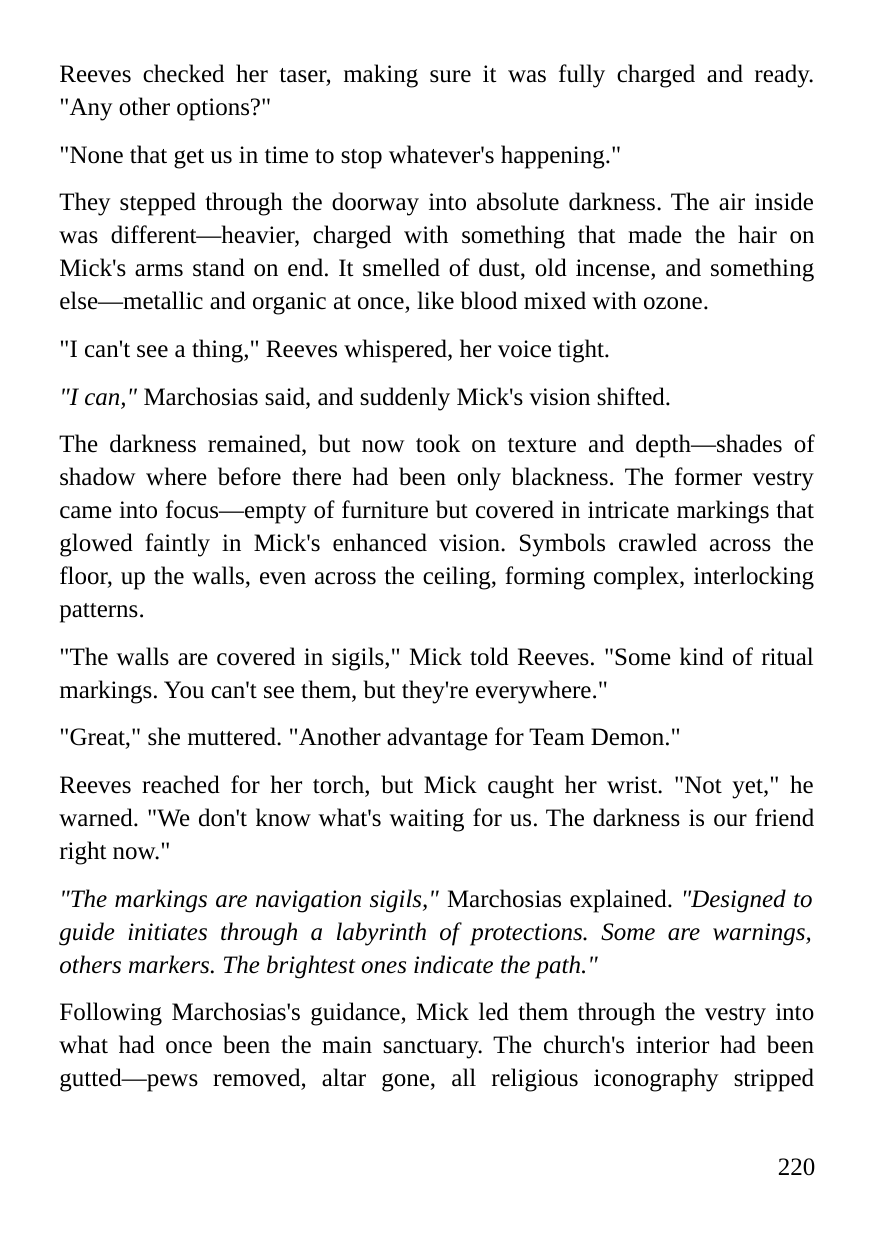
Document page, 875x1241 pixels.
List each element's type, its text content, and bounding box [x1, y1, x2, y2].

text Reeves reached for her torch, but Mick caught her wrist. "Not yet," he warned. "We don't know what's waiting for us. The darkness is our friend right now." [59, 770, 815, 865]
text "Great," she muttered. "Another advantage for Team Demon." [59, 722, 815, 751]
text Reeves checked her taser, making sure it was fully charged and ready. "Any other options?" [59, 59, 815, 121]
text "I can't see a thing," Reeves whispered, her voice tight. [59, 334, 815, 363]
text "The markings are navigation sigils," Marchosias explained. "Designed to guide initiates through a labyrinth of protections. Some are warnings, others markers. The brightest ones indicate the path." [59, 884, 815, 978]
text The darkness remained, but now took on texture and depth—shades of shadow where before there had been only blackness. The former vestry came into focus—empty of furniture but covered in intricate markings that glowed faintly in Mick's enhanced vision. Symbols crawled across the floor, up the walls, even across the ceiling, forming complex, interlocking patterns. [59, 429, 815, 623]
text "None that get us in time to stop whatever's happening." [59, 140, 815, 168]
text They stepped through the doorway into absolute darkness. The air inside was different—heavier, charged with something that made the hair on Mick's arms stand on end. It smelled of dust, old incense, and something else—metallic and organic at once, like blood mixed with ozone. [59, 187, 815, 315]
text Following Marchosias's guidance, Mick led them through the vestry into what had once been the main sanctuary. The church's interior had been gutted—pews removed, altar gone, all religious iconography stripped [59, 997, 815, 1092]
text "The walls are covered in sigils," Mick told Reeves. "Some kind of ritual markings. You can't see them, but they're everywhere." [59, 642, 815, 704]
text "I can," Marchosias said, and suddenly Mick's vision shifted. [59, 382, 815, 410]
